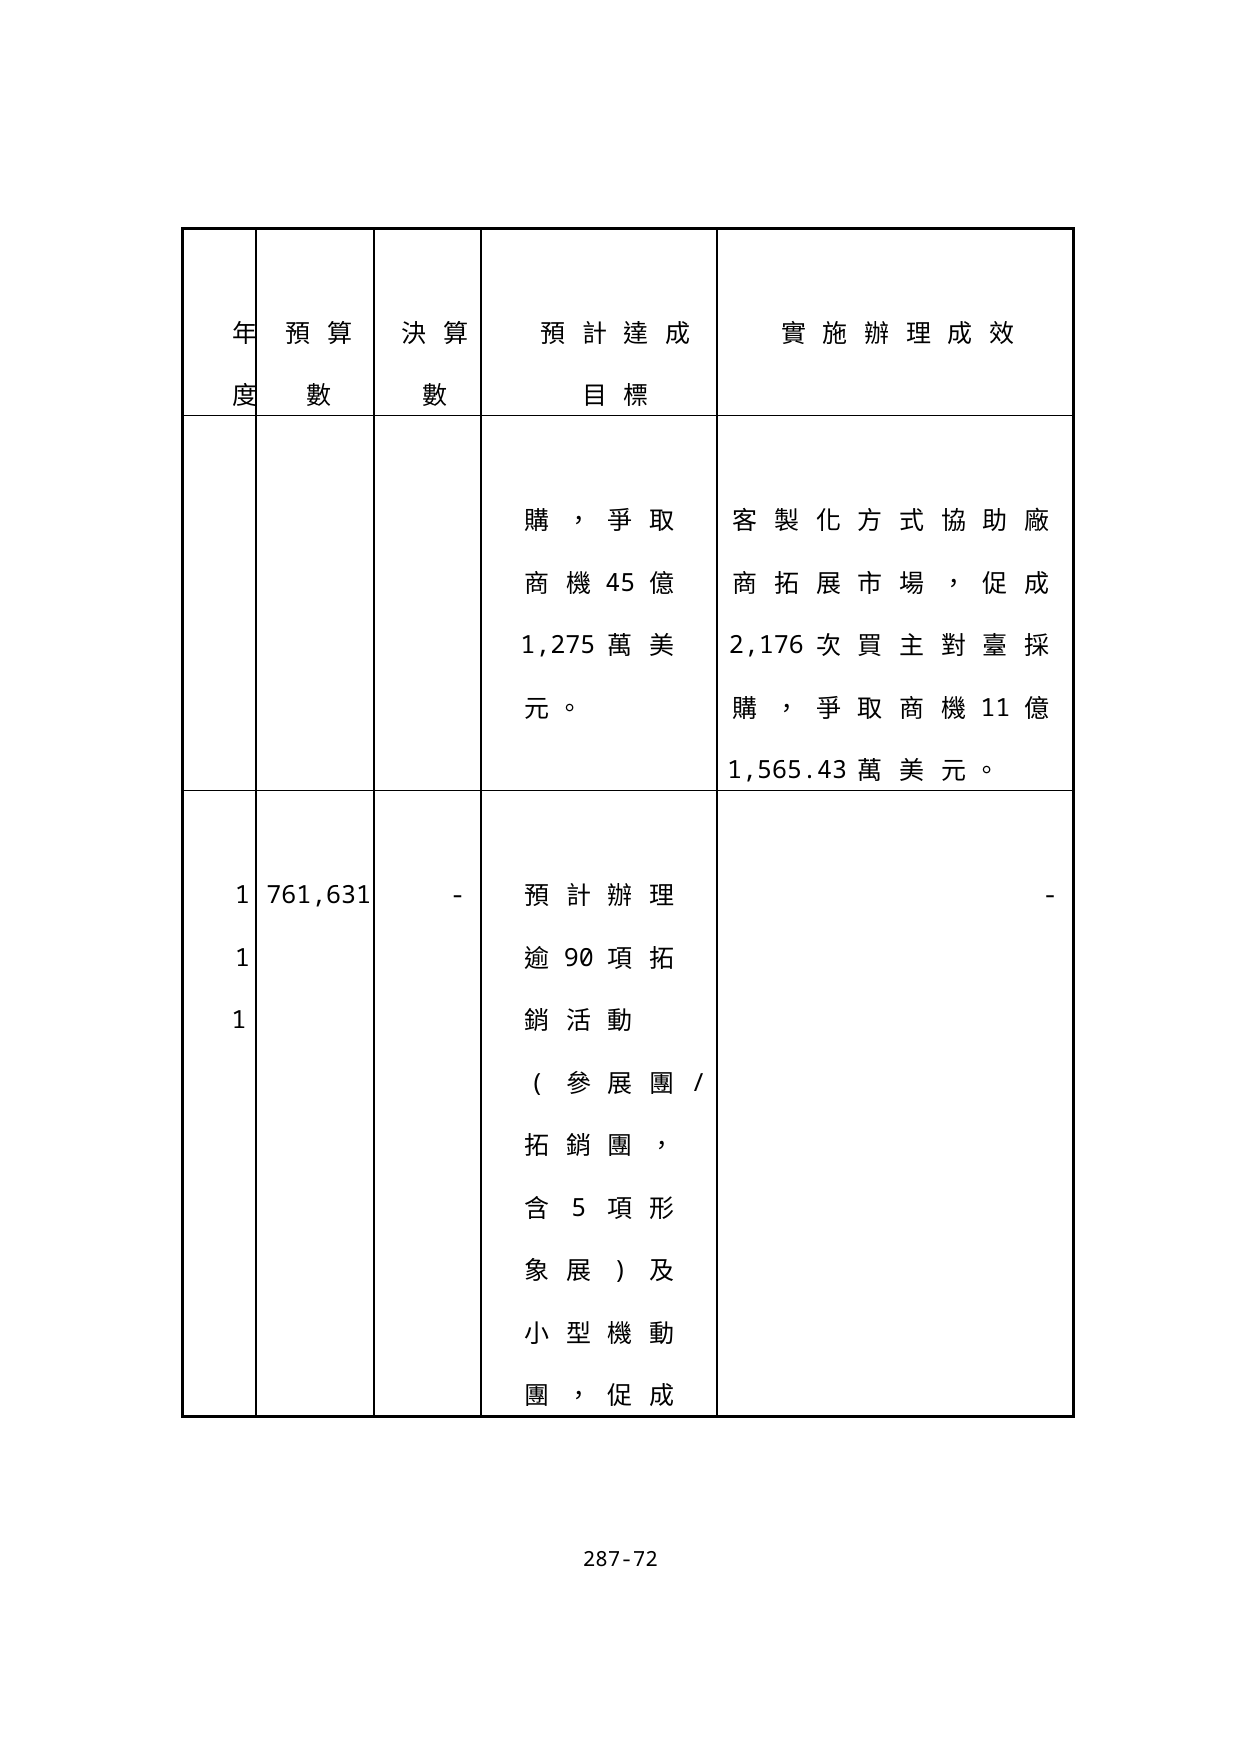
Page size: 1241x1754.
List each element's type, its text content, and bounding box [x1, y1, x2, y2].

table_cell - [718, 791, 1072, 1415]
table_cell [184, 416, 255, 790]
table_cell 預計辦理逾90項拓銷活動(參展團/拓銷團，含5項形象展)及小型機動團，促成 [482, 791, 716, 1415]
table_cell [375, 416, 480, 790]
table_header 年度 [184, 230, 255, 415]
table_cell 111 [184, 791, 255, 1415]
table_cell 客製化方式協助廠商拓展市場，促成2,176次買主對臺採購，爭取商機11億1,565.43萬美元。 [718, 416, 1072, 790]
table_header 實施辦理成效 [718, 230, 1072, 415]
table_cell [257, 416, 373, 790]
table_cell 761,631 [257, 791, 373, 1415]
table_cell - [375, 791, 480, 1415]
table_header 決算數 [375, 230, 480, 415]
table_header 預算數 [257, 230, 373, 415]
table_cell 購，爭取商機45億1,275萬美元。 [482, 416, 716, 790]
table_header 預計達成目標 [482, 230, 716, 415]
